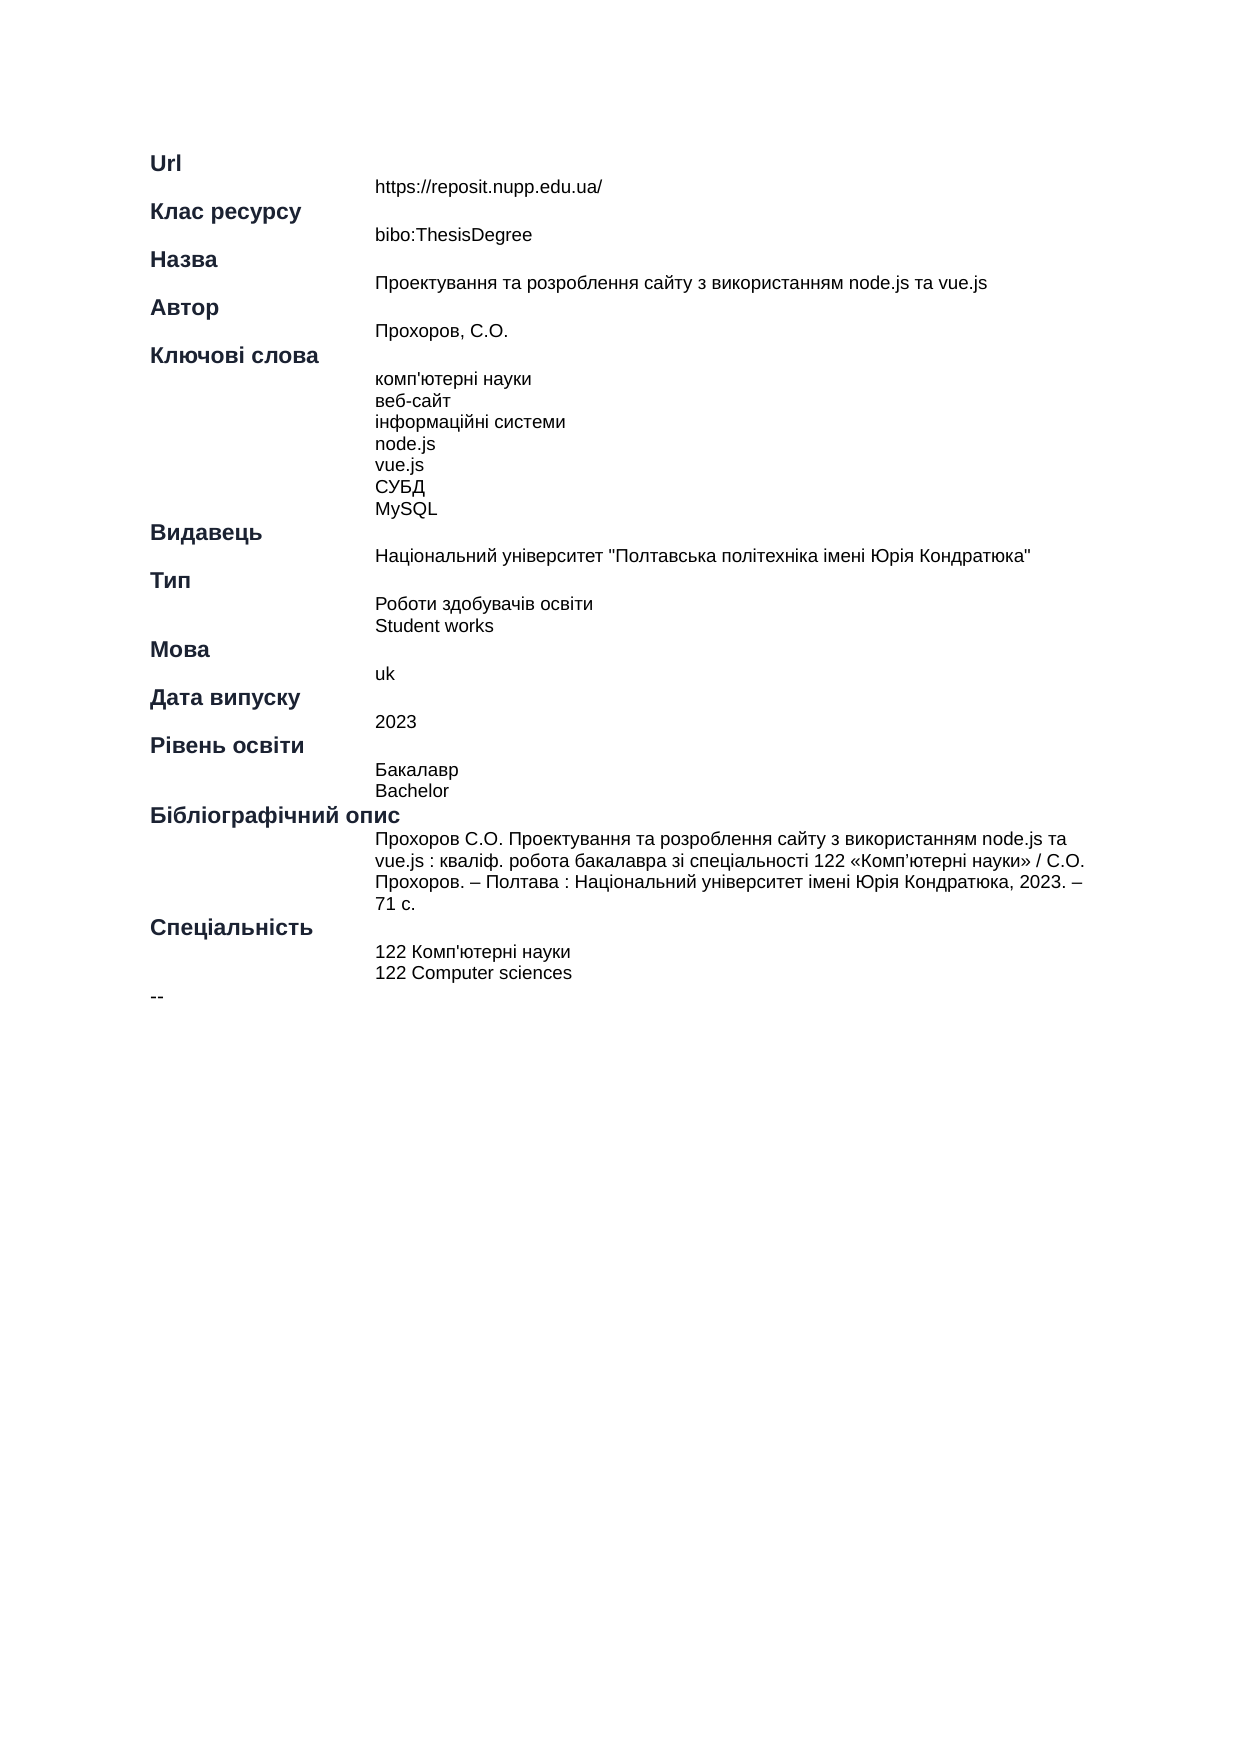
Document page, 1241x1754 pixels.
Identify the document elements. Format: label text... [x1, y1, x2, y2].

text Рівень освіти [150, 732, 1090, 758]
text vue.js [375, 454, 1090, 476]
text MySQL [375, 497, 1090, 519]
text Роботи здобувачів освіти [375, 593, 1090, 615]
text Прохоров, С.О. [375, 320, 1090, 342]
text Bachelor [375, 780, 1090, 802]
text Url [150, 150, 1090, 176]
text uk [375, 663, 1090, 684]
text інформаційні системи [375, 411, 1090, 433]
text Назва [150, 246, 1090, 272]
text Student works [375, 615, 1090, 636]
text 122 Комп'ютерні науки [375, 941, 1090, 962]
text Національний університет "Полтавська політехніка імені Юрія Кондратюка" [375, 545, 1090, 567]
text node.js [375, 433, 1090, 454]
text 2023 [375, 711, 1090, 732]
text Бакалавр [375, 758, 1090, 780]
text Ключові слова [150, 342, 1090, 368]
text веб-сайт [375, 389, 1090, 411]
text Дата випуску [150, 684, 1090, 711]
text комп'ютерні науки [375, 368, 1090, 389]
text Спеціальність [150, 914, 1090, 941]
text СУБД [375, 476, 1090, 497]
text Мова [150, 636, 1090, 663]
text https://reposit.nupp.edu.ua/ [375, 176, 1090, 198]
text Клас ресурсу [150, 198, 1090, 224]
text 122 Computer sciences [375, 962, 1090, 984]
text Бібліографічний опис [150, 802, 1090, 828]
text bibo:ThesisDegree [375, 224, 1090, 246]
text Автор [150, 294, 1090, 320]
text Проектування та розроблення сайту з використанням node.js та vue.js [375, 272, 1090, 294]
text -- [150, 984, 1090, 1008]
text Тип [150, 567, 1090, 593]
text Прохоров С.О. Проектування та розроблення сайту з використанням node.js та vue.js : кваліф. робота бакалавра зі спеціальності 122 «Комп’ютерні науки» / С.О. Прохоров. – Полтава : Національний університет імені Юрія Кондратюка, 2023. – 71 с. [375, 828, 1090, 914]
text Видавець [150, 519, 1090, 545]
